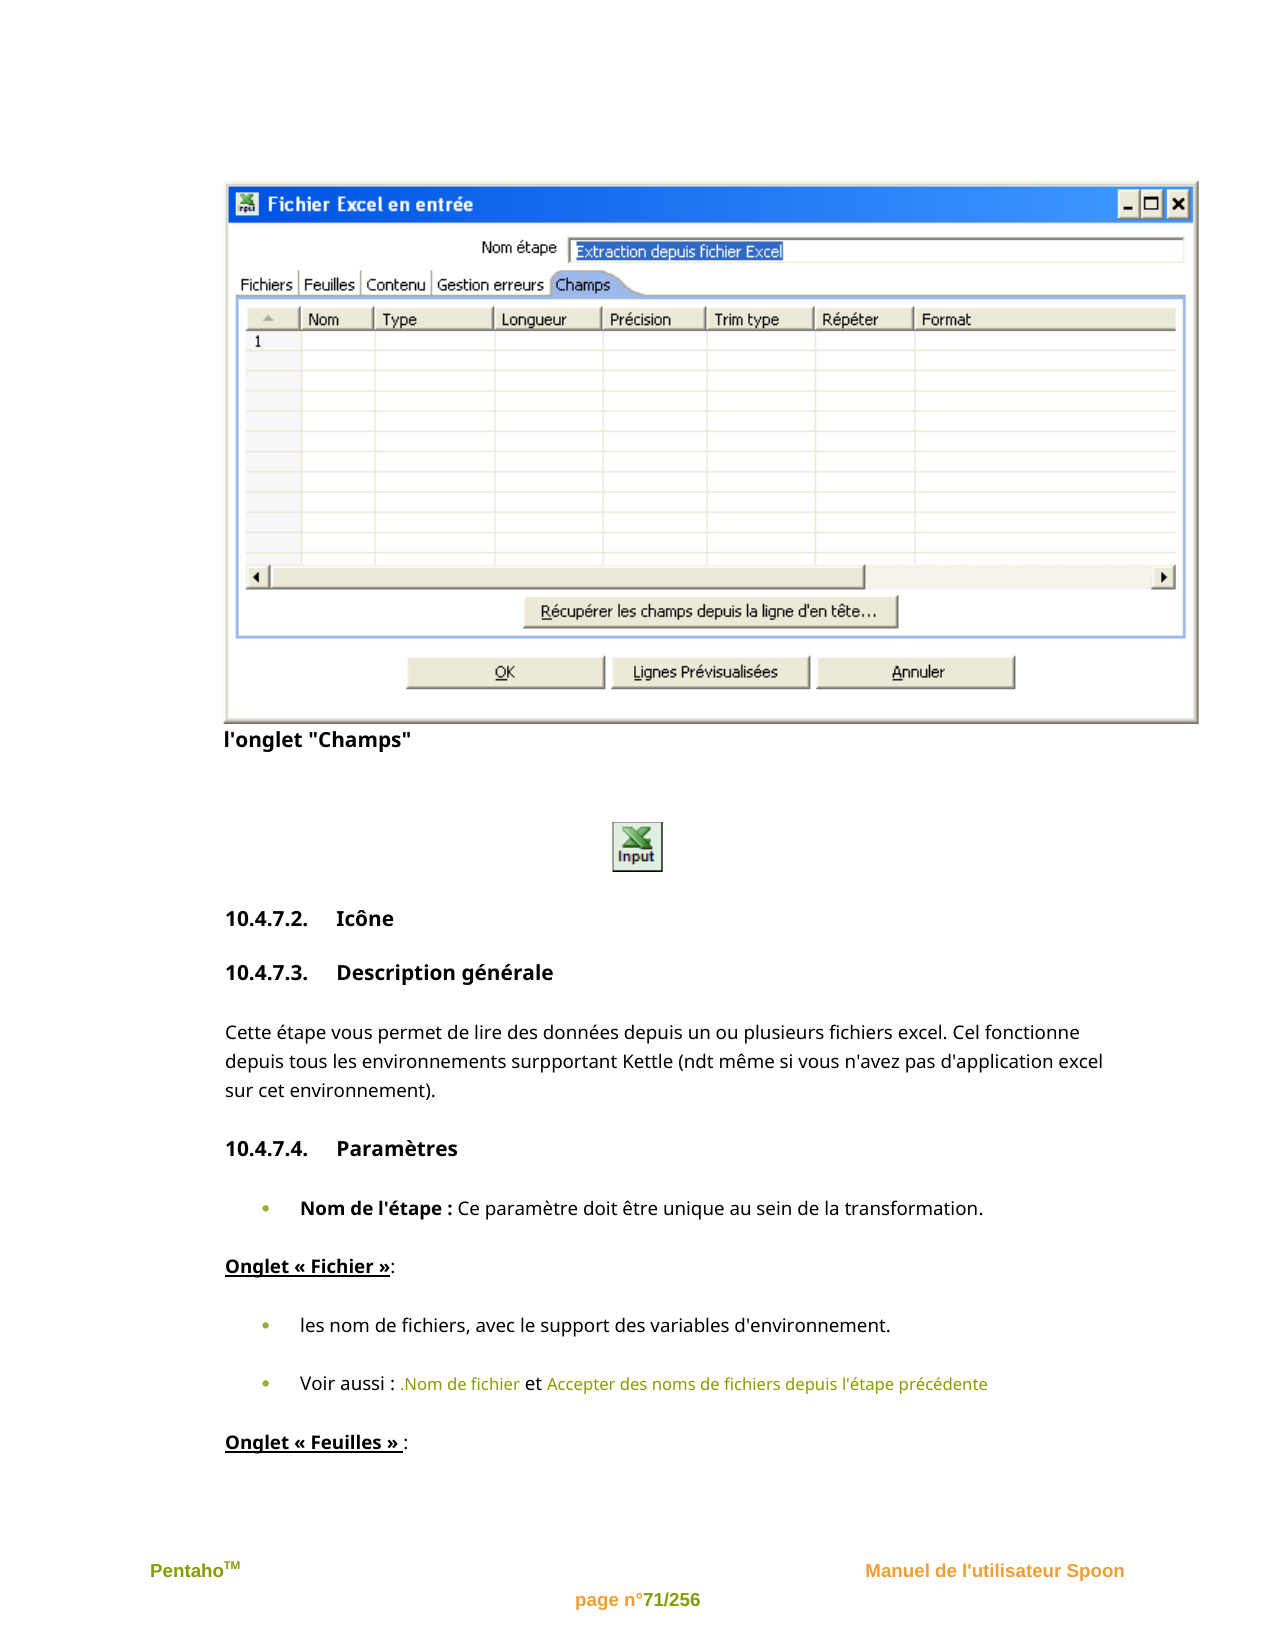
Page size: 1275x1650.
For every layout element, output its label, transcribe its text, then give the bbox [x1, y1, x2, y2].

subtitle Icône [148, 725, 1125, 753]
list Voir aussi : .Nom de fichier et Accepter des noms de fichiers depuis l'étape précédente [262, 1367, 1125, 1397]
text l'onglet "Champs" [223, 724, 1123, 753]
subtitle Paramètres [225, 1133, 1125, 1162]
text Cette étape vous permet de lire des données depuis un ou plusieurs fichiers excel. Cel fonctionne depuis tous les environnements surpportant Kettle (ndt même si vous n'avez pas d'application excel sur cet environnement). [225, 1016, 1125, 1103]
subtitle Icône [225, 724, 1125, 932]
picture [223, 181, 1199, 724]
list Nom de l'étape : Ce paramètre doit être unique au sein de la transformation. [262, 1192, 1125, 1221]
picture [612, 822, 663, 872]
text Onglet « Feuilles » : [225, 1426, 1125, 1455]
text Onglet « Fichier »: [225, 1250, 1125, 1279]
list les nom de fichiers, avec le support des variables d'environnement. [262, 1309, 1125, 1338]
subtitle Description générale [225, 957, 1125, 986]
